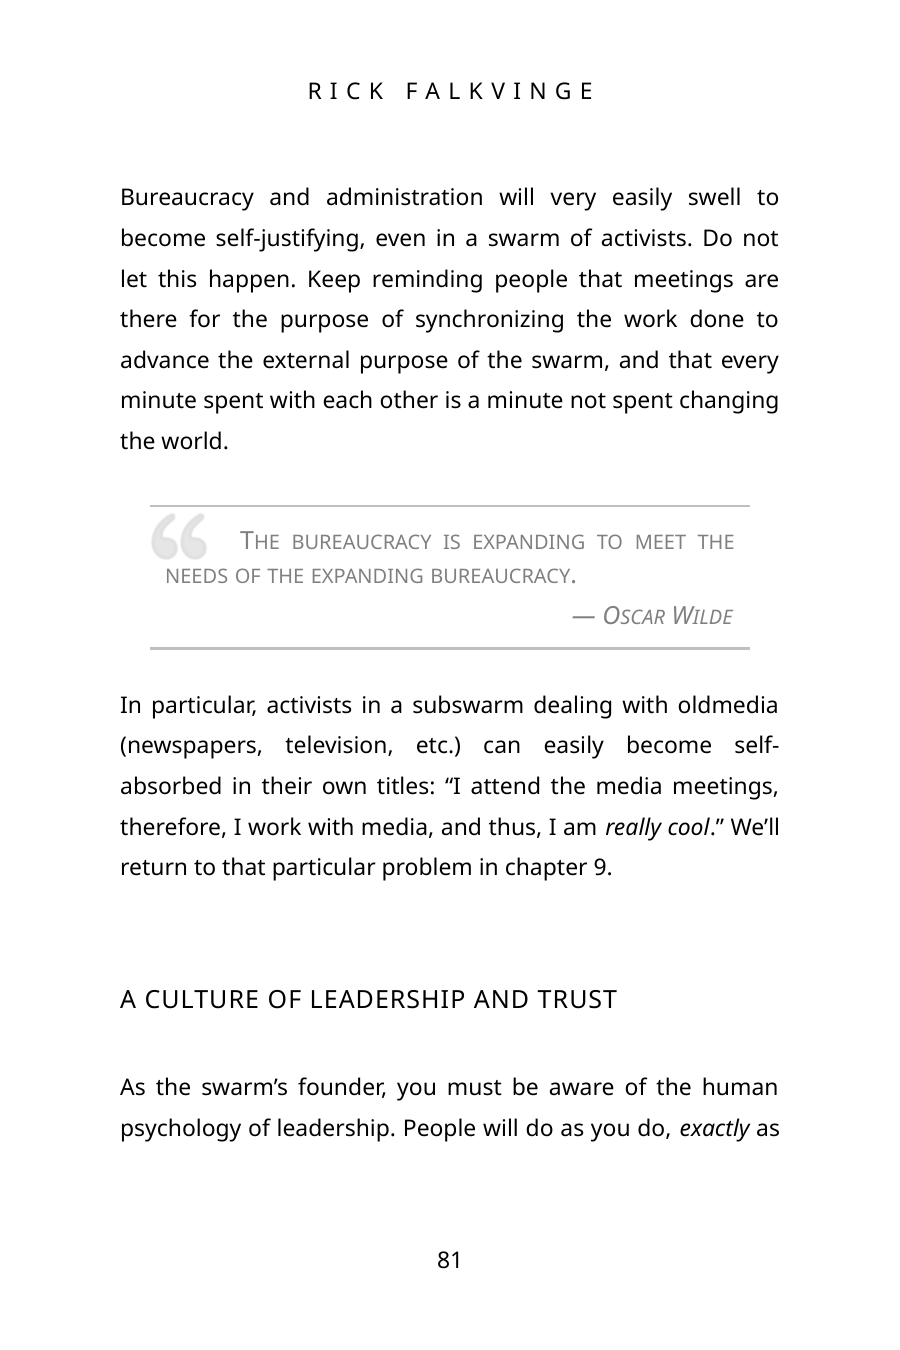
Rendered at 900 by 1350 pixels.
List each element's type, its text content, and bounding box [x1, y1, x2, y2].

subtitle A culture of leadership and trust [120, 982, 780, 1016]
text Bureaucracy and administration will very easily swell to become self-justifying, even in a swarm of activists. Do not let this happen. Keep reminding people that meetings are there for the purpose of synchronizing the work done to advance the external purpose of the swarm, and that every minute spent with each other is a minute not spent changing the world. [120, 181, 780, 456]
text As the swarm’s founder, you must be aware of the human psychology of leadership. People will do as you do, exactly as [120, 1071, 780, 1143]
text — Oscar Wilde [150, 580, 750, 647]
text In particular, activists in a subswarm dealing with oldmedia (newspapers, television, etc.) can easily become self-absorbed in their own titles: “I attend the media meetings, therefore, I work with media, and thus, I am really cool.” We’ll return to that particular problem in chapter 9. [120, 689, 780, 882]
text The bureaucracy is expanding to meet the needs of the expanding bureaucracy. [150, 507, 750, 580]
